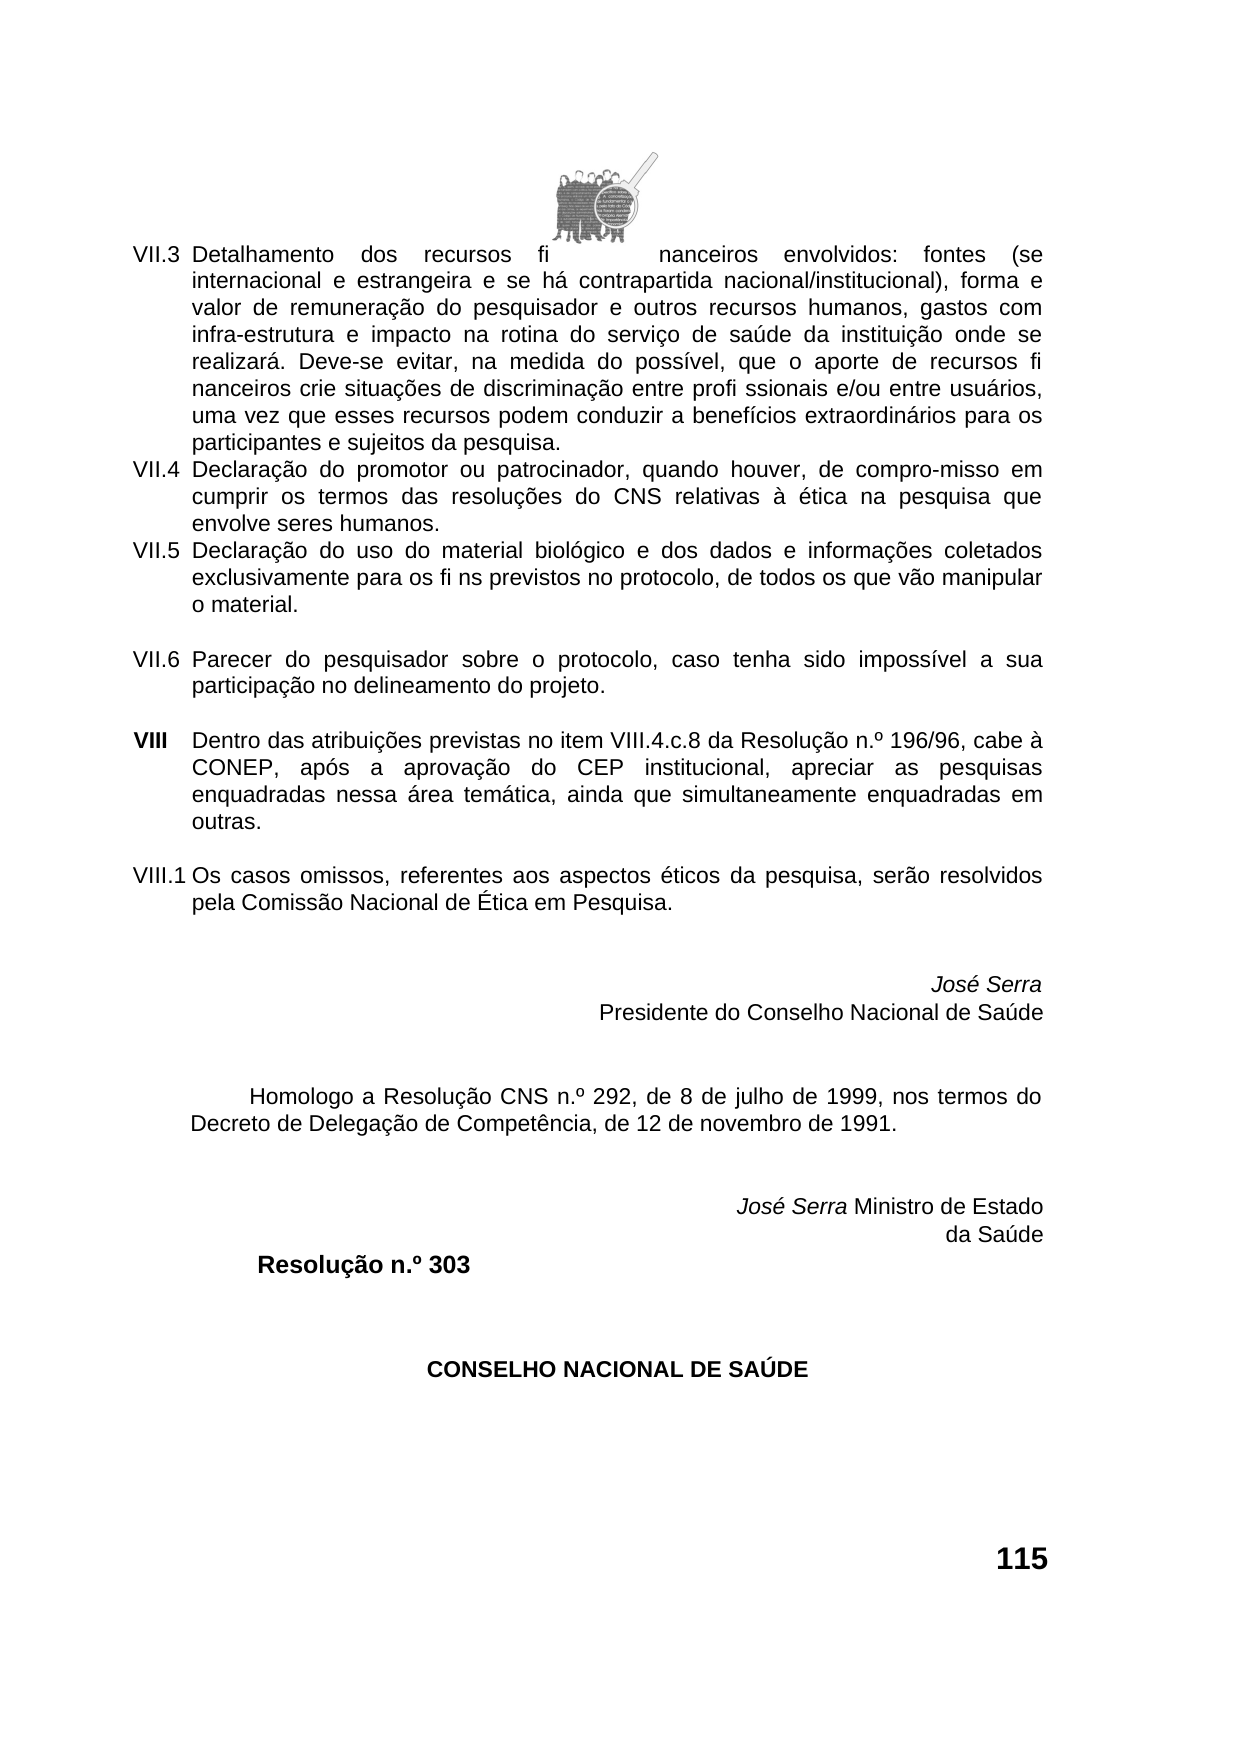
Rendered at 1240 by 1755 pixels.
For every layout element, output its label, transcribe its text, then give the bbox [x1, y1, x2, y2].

list Detalhamento dos recursos fi nanceiros envolvidos: fontes (se internacional e estrangeira e se há contrapartida nacional/institucional), forma e valor de remuneração do pesquisador e outros recursos humanos, gastos com infra-estrutura e impacto na rotina do serviço de saúde da instituição onde se realizará. Deve-se evitar, na medida do possível, que o aporte de recursos fi nanceiros crie situações de discriminação entre profi ssionais e/ou entre usuários, uma vez que esses recursos podem conduzir a benefícios extraordinários para os participantes e sujeitos da pesquisa. [133, 241, 1043, 455]
list Dentro das atribuições previstas no item VIII.4.c.8 da Resolução n.º 196/96, cabe à CONEP, após a aprovação do CEP institucional, apreciar as pesquisas enquadradas nessa área temática, ainda que simultaneamente enquadradas em outras. [133, 727, 1043, 834]
subtitle Resolução n.º 303 [250, 1250, 1049, 1279]
list Declaração do promotor ou patrocinador, quando houver, de compro-misso em cumprir os termos das resoluções do CNS relativas à ética na pesquisa que envolve seres humanos. [133, 456, 1043, 536]
text José Serra Ministro de Estado da Saúde [725, 1193, 1043, 1248]
text Presidente do Conselho Nacional de Saúde [193, 999, 1043, 1025]
list Parecer do pesquisador sobre o protocolo, caso tenha sido impossível a sua participação no delineamento do projeto. [133, 646, 1043, 699]
text CONSELHO NACIONAL DE SAÚDE [245, 1356, 990, 1382]
list Declaração do uso do material biológico e dos dados e informações coletados exclusivamente para os fi ns previstos no protocolo, de todos os que vão manipular o material. [133, 537, 1043, 617]
list Os casos omissos, referentes aos aspectos éticos da pesquisa, serão resolvidos pela Comissão Nacional de Ética em Pesquisa. [133, 862, 1043, 915]
text José Serra [193, 971, 1044, 997]
text Homologo a Resolução CNS n.º 292, de 8 de julho de 1999, nos termos do Decreto de Delegação de Competência, de 12 de novembro de 1991. [190, 1083, 1043, 1136]
